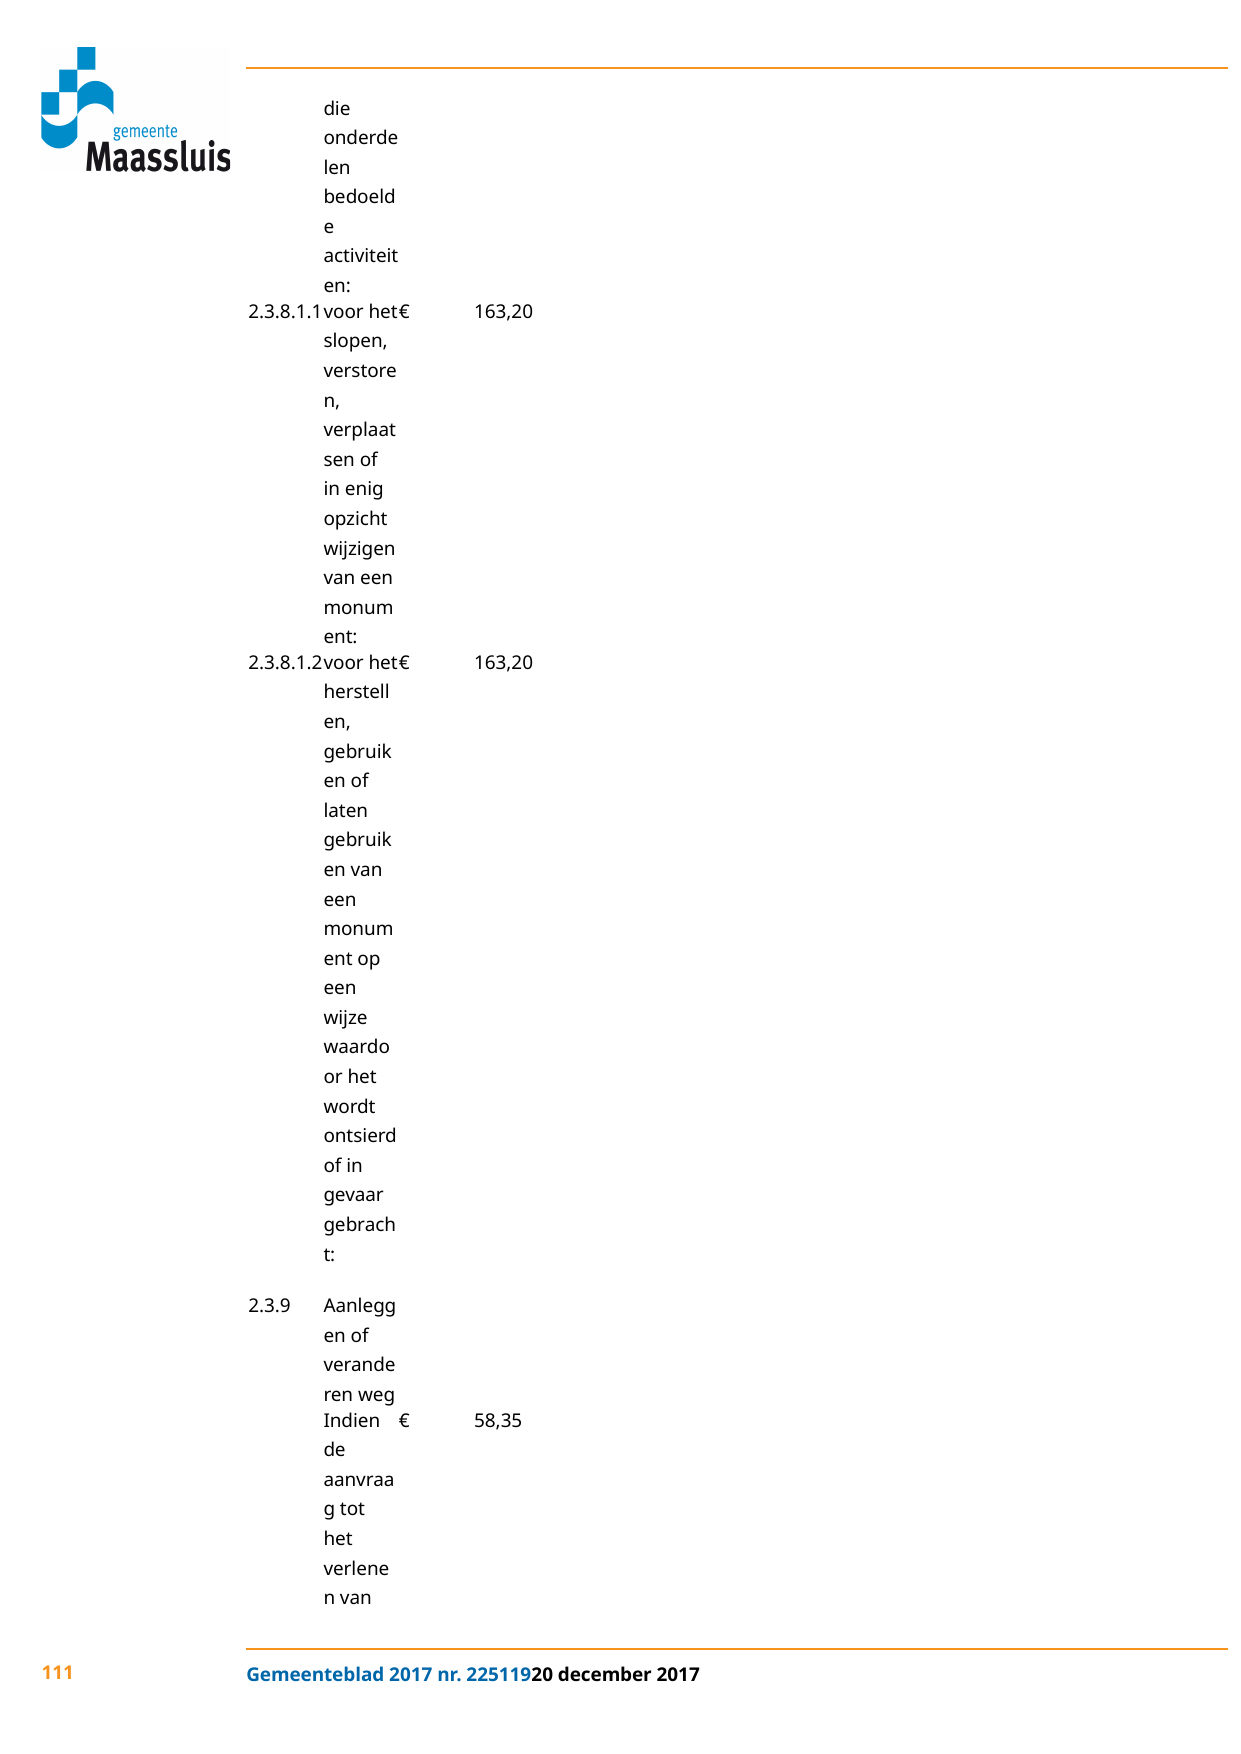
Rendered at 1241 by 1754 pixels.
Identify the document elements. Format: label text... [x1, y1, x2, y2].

table_cell [323, 1267, 398, 1292]
picture [41, 47, 77, 92]
table_cell € [399, 298, 474, 649]
table_cell [474, 95, 549, 298]
table_cell voor het herstellen, gebruiken of laten gebruiken van een monument op een wijze waardoor het wordt ontsierd of in gevaar gebracht: [323, 649, 398, 1267]
table_cell Indien de aanvraag tot het verlenen van [323, 1407, 398, 1610]
table_cell [399, 95, 474, 298]
table_cell 58,35 [474, 1407, 549, 1610]
table_cell [248, 95, 323, 298]
table_cell 2.3.8.1.2 [248, 649, 323, 1267]
table_cell die onderdelen bedoelde activiteiten: [323, 95, 398, 298]
table_cell 2.3.8.1.1 [248, 298, 323, 649]
table_cell Aanleggen of veranderen weg [323, 1292, 398, 1407]
table_cell € [399, 1407, 474, 1610]
picture [41, 47, 231, 172]
table_cell [399, 1267, 474, 1292]
table_cell 163,20 [474, 298, 549, 649]
table_cell [474, 1292, 549, 1407]
table_cell 163,20 [474, 649, 549, 1267]
table_cell [248, 1407, 323, 1610]
table_cell voor het slopen, verstoren, verplaatsen of in enig opzicht wijzigen van een monument: [323, 298, 398, 649]
table_cell [474, 1267, 549, 1292]
table_cell [399, 1292, 474, 1407]
table_cell 2.3.9 [248, 1292, 323, 1407]
table_cell € [399, 649, 474, 1267]
table_cell [248, 1267, 323, 1292]
